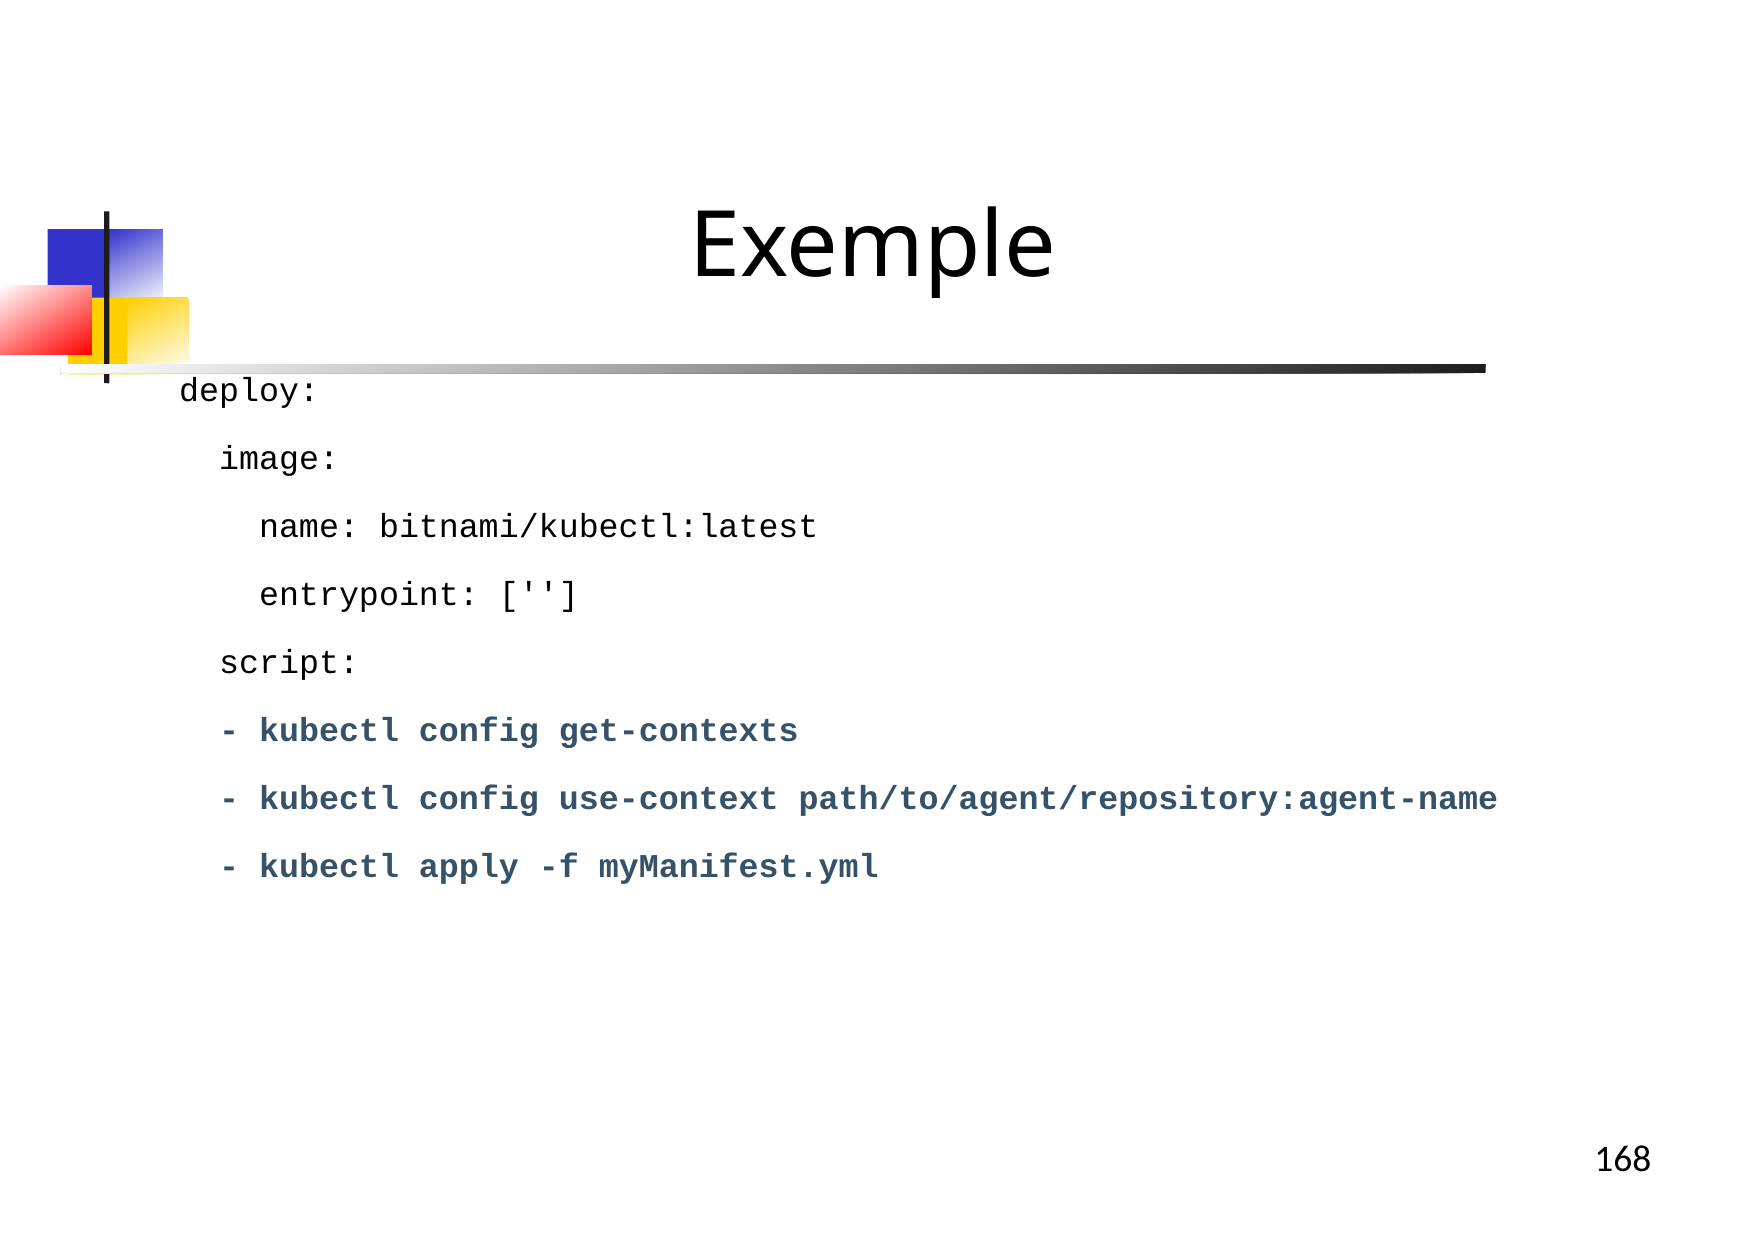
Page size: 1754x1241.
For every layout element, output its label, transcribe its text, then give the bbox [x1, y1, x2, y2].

title Exemple [179, 139, 1567, 351]
list deploy: image: name: bitnami/kubectl:latest entrypoint: [''] script: - kubectl config get-contexts - kubectl config use-context path/to/agent/repository:agent-name - kubectl apply -f myManifest.yml [179, 371, 1567, 1091]
